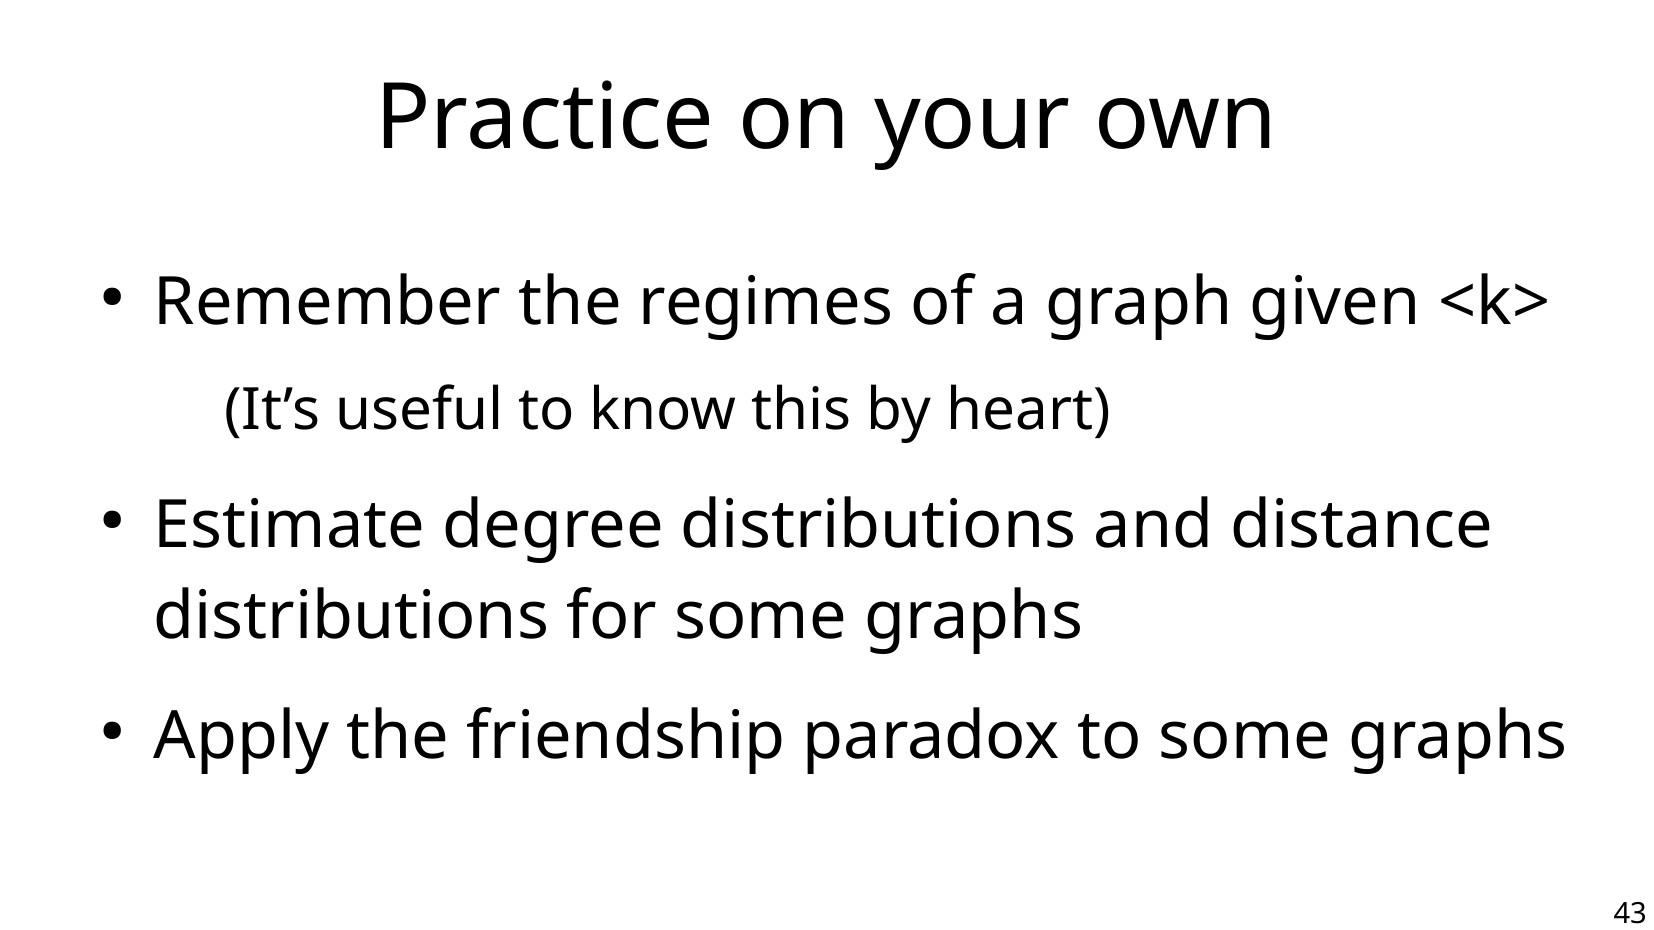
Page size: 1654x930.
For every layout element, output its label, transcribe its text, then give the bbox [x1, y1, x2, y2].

title Practice on your own [82, 1, 1571, 225]
list Remember the regimes of a graph given <k> (It’s useful to know this by heart) Estimate degree distributions and distance distributions for some graphs Apply the friendship paradox to some graphs [82, 252, 1571, 793]
